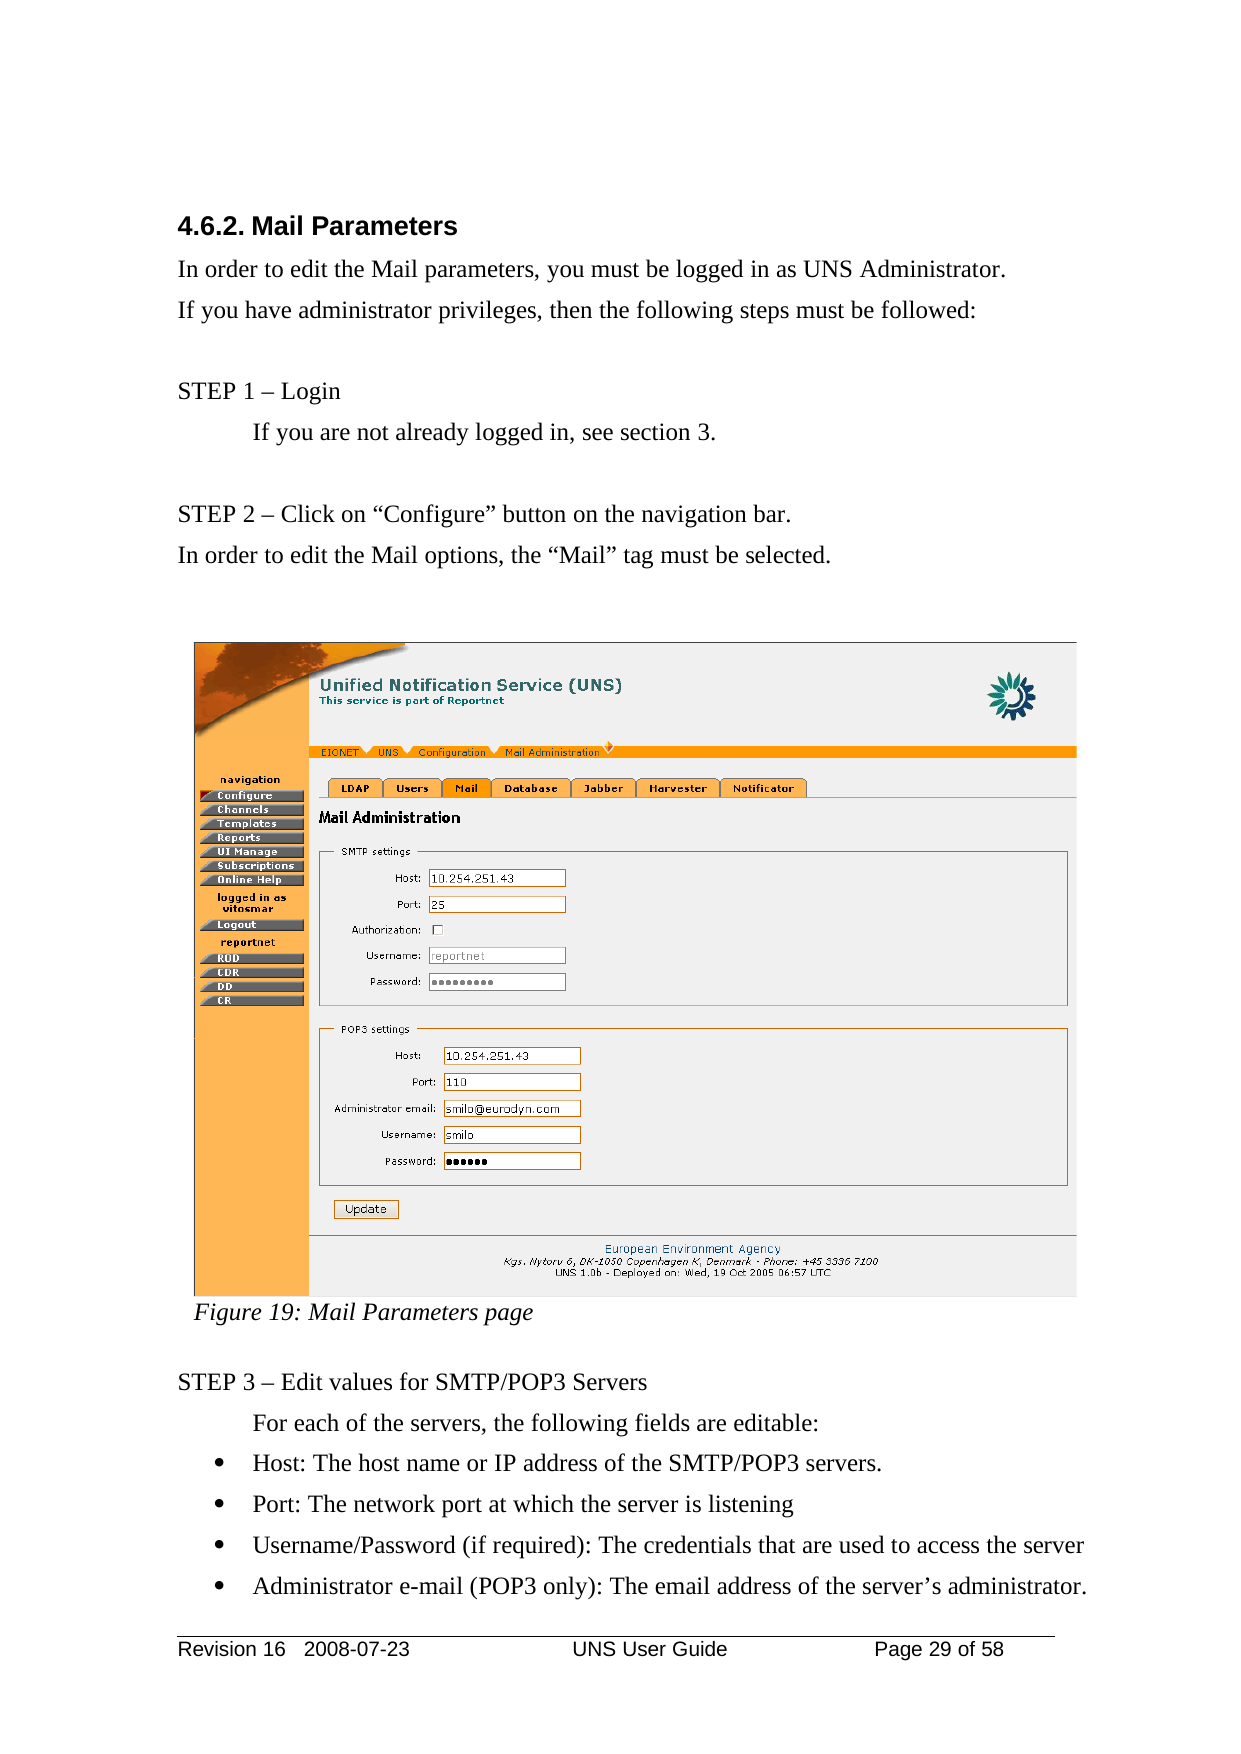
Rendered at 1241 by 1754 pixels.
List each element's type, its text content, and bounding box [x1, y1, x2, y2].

text In order to edit the Mail parameters, you must be logged in as UNS Administrator. [177, 254, 1092, 283]
text In order to edit the Mail options, the “Mail” tag must be selected. [177, 539, 1092, 569]
list Administrator e-mail (POP3 only): The email address of the server’s administrator. [215, 1571, 1092, 1600]
list Port: The network port at which the server is listening [215, 1489, 1092, 1518]
subtitle Mail Parameters [177, 210, 1092, 241]
list Host: The host name or IP address of the SMTP/POP3 servers. [215, 1448, 1092, 1477]
text STEP 3 – Edit values for SMTP/POP3 Servers [177, 1367, 1092, 1396]
text STEP 2 – Click on “Configure” button on the navigation bar. [177, 499, 1092, 528]
text STEP 1 – Login [177, 376, 1092, 405]
list Username/Password (if required): The credentials that are used to access the server [215, 1530, 1092, 1559]
text If you have administrator privileges, then the following steps must be followed: [177, 294, 1092, 324]
picture [193, 642, 1077, 1297]
text For each of the servers, the following fields are editable: [177, 1407, 1092, 1436]
text Figure 19: Mail Parameters page [194, 1297, 1077, 1326]
text If you are not already logged in, see section 3. [177, 417, 1092, 446]
